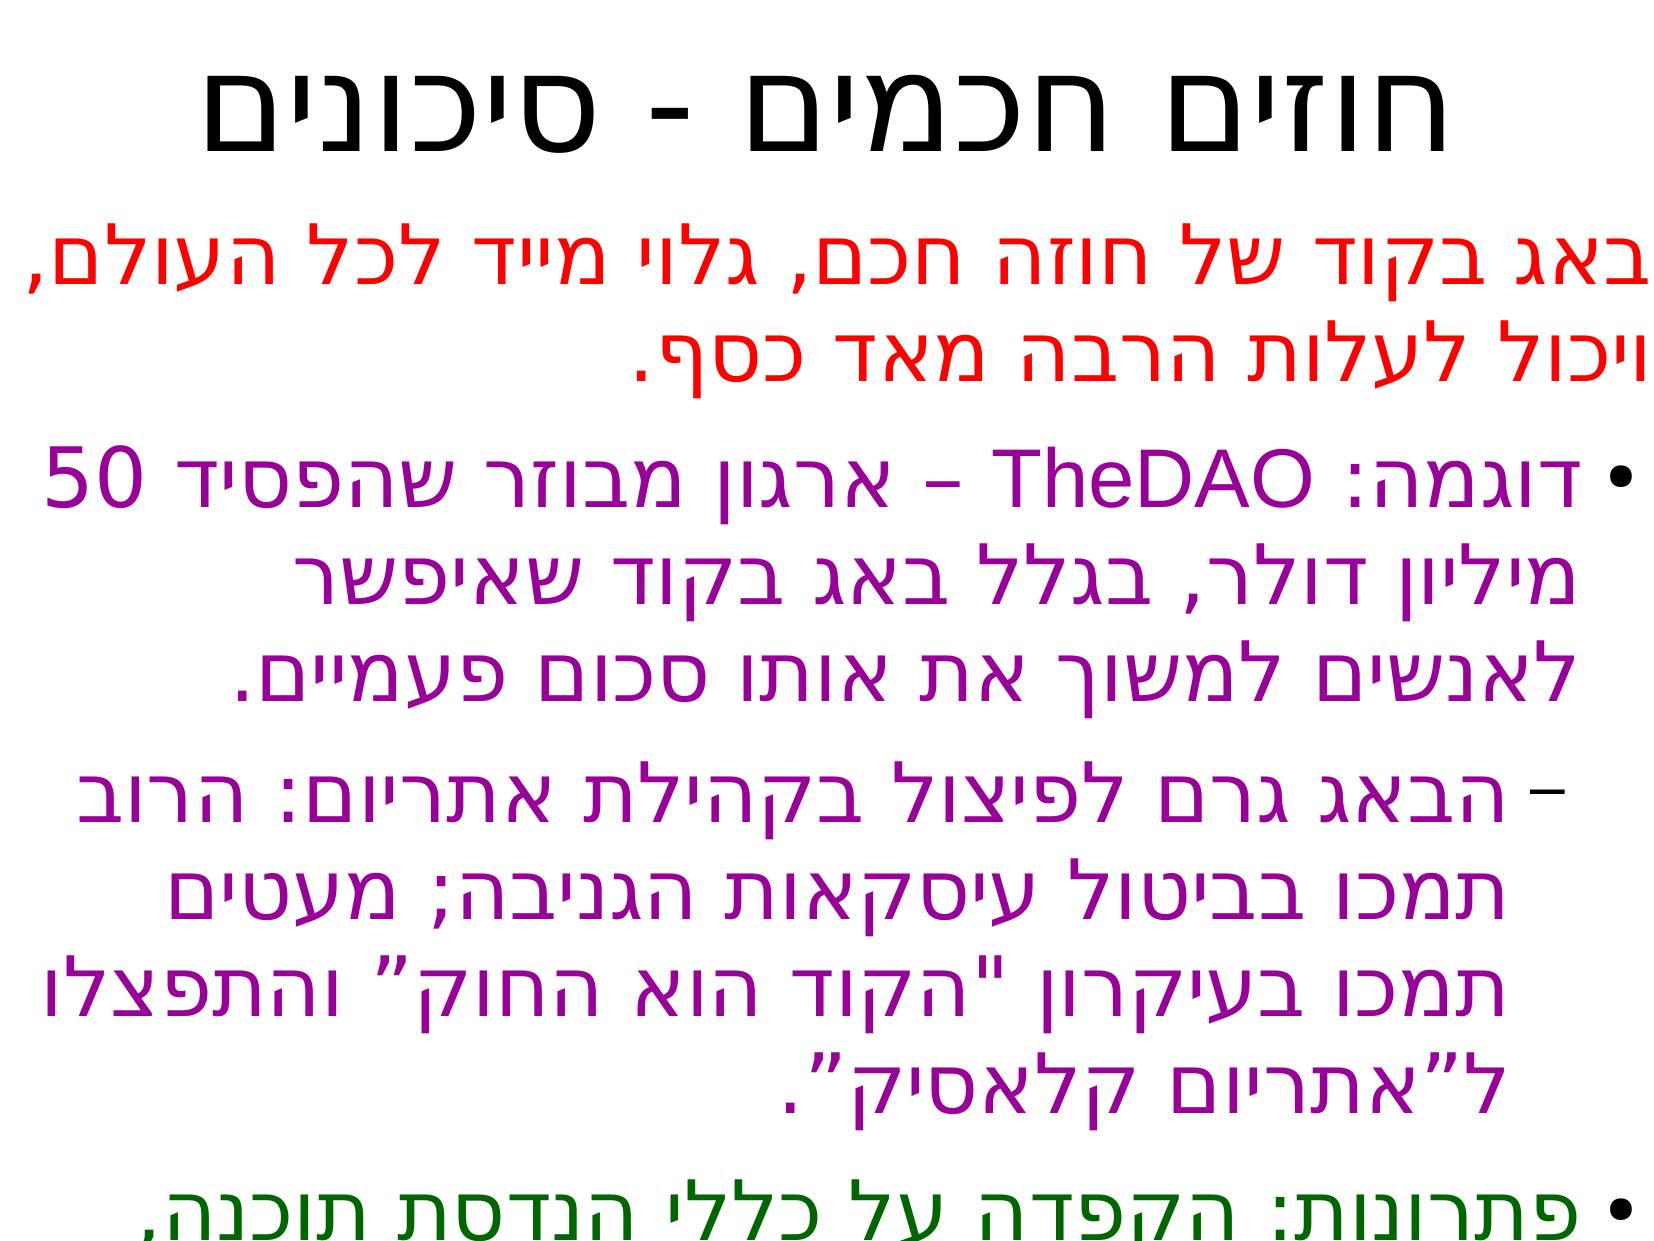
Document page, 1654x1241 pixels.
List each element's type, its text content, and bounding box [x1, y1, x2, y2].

list באג בקוד של חוזה חכם, גלוי מייד לכל העולם, ויכול לעלות הרבה מאד כסף. דוגמה: TheDAO – ארגון מבוזר שהפסיד 50 מיליון דולר, בגלל באג בקוד שאיפשר לאנשים למשוך את אותו סכום פעמיים. הבאג גרם לפיצול בקהילת אתריום: הרוב תמכו בביטול עיסקאות הגניבה; מעטים תמכו בעיקרון "הקוד הוא החוק” והתפצלו ל”אתריום קלאסיק”. פתרונות: הקפדה על כללי הנדסת תוכנה, בדיקות, קריאת קוד. שימוש בכלי הוכחה ואימות קוד. [0, 206, 1654, 1241]
title חוזים חכמים - סיכונים [0, 0, 1654, 206]
